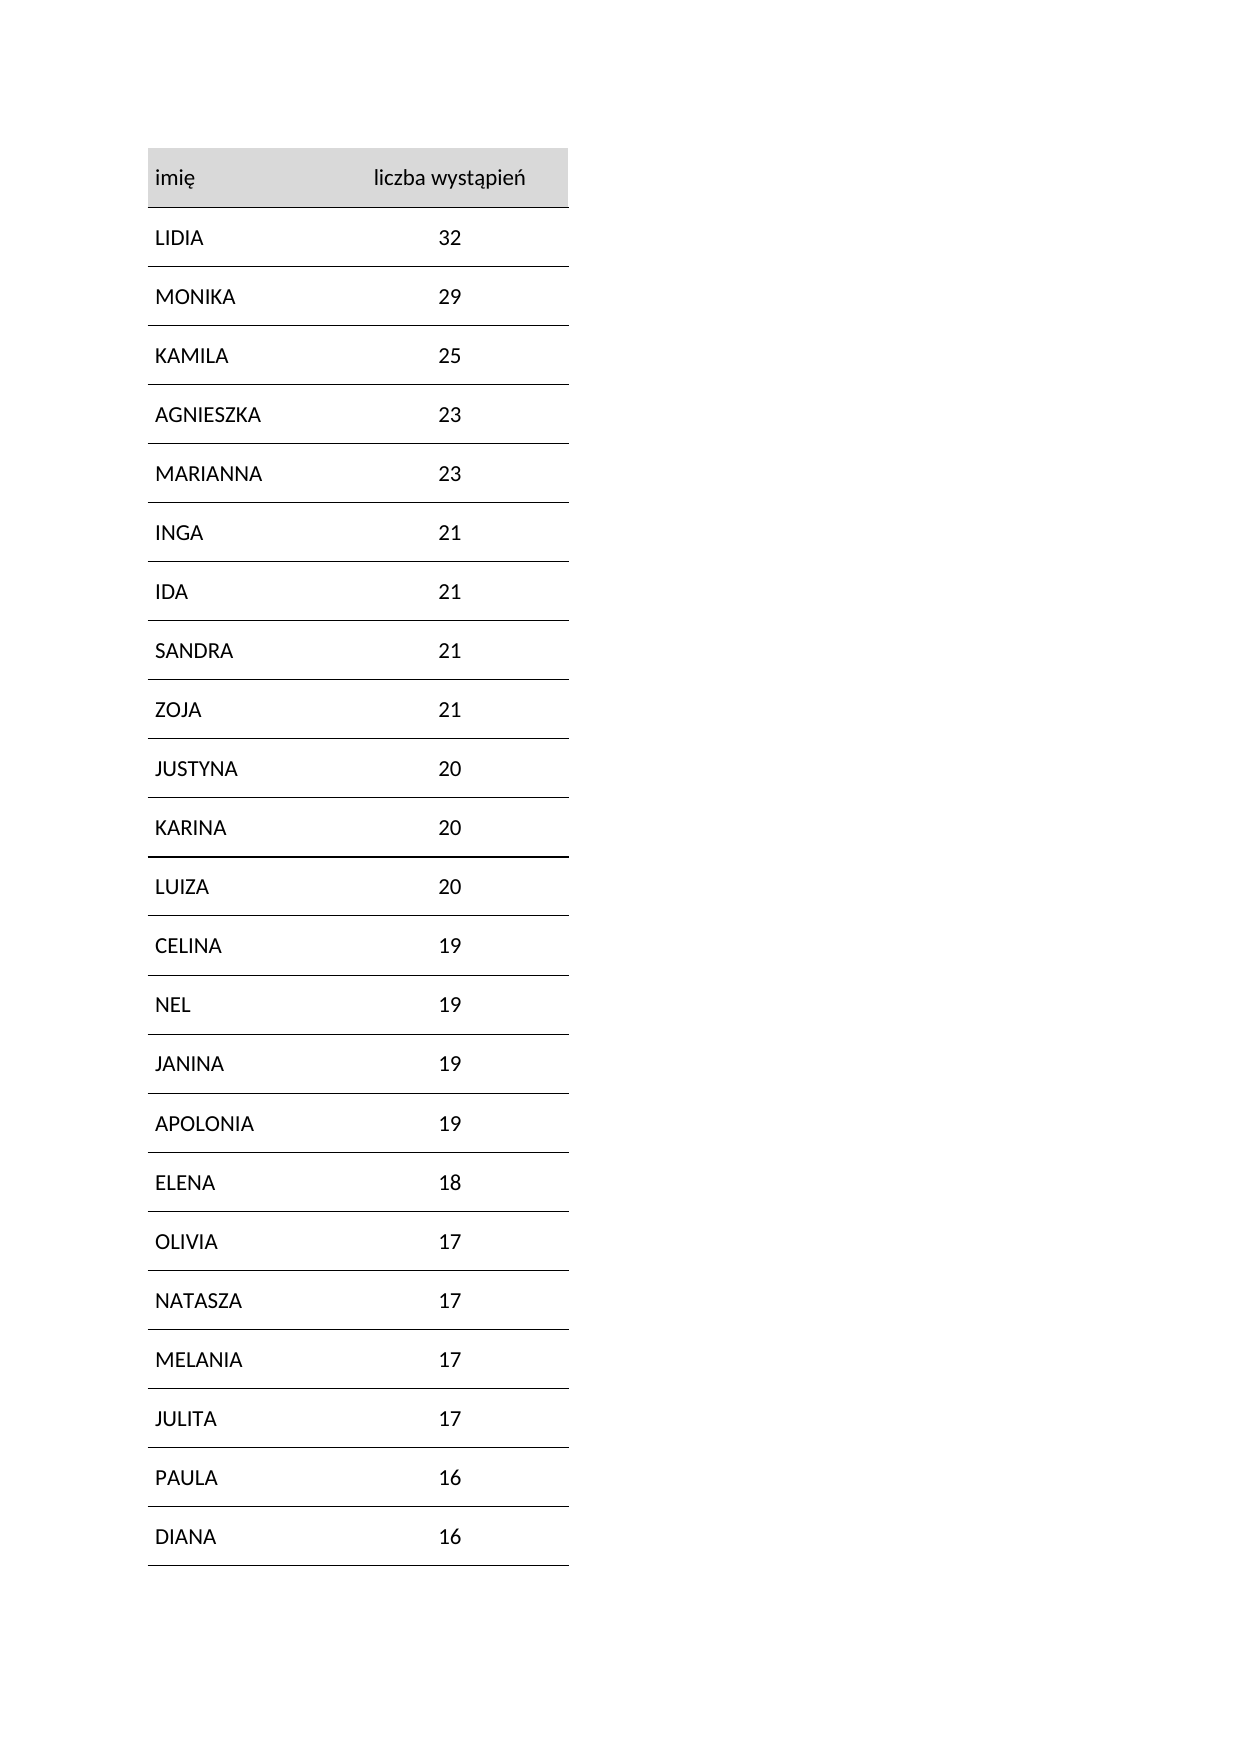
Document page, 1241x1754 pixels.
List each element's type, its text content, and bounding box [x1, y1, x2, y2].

table_cell 17 [331, 1271, 568, 1329]
table_cell 21 [331, 680, 568, 738]
table_cell 29 [331, 267, 568, 325]
table_cell SANDRA [148, 621, 331, 679]
table_cell ZOJA [148, 680, 331, 738]
table_cell 19 [331, 1094, 568, 1152]
table_cell MELANIA [148, 1330, 331, 1388]
table_cell 32 [331, 208, 568, 266]
table_cell CELINA [148, 916, 331, 974]
table_cell 25 [331, 326, 568, 384]
table_cell 19 [331, 976, 568, 1033]
table_header liczba wystąpień [331, 148, 568, 207]
table_cell 16 [331, 1507, 568, 1565]
table_cell 21 [331, 621, 568, 679]
table_cell 19 [331, 1035, 568, 1093]
table_cell AGNIESZKA [148, 385, 331, 443]
table_cell JULITA [148, 1389, 331, 1447]
table_cell DIANA [148, 1507, 331, 1565]
table_cell OLIVIA [148, 1212, 331, 1270]
table_cell 21 [331, 503, 568, 561]
table_cell JUSTYNA [148, 739, 331, 797]
table_cell NATASZA [148, 1271, 331, 1329]
table_cell 17 [331, 1389, 568, 1447]
table_cell 17 [331, 1212, 568, 1270]
table_cell KARINA [148, 798, 331, 856]
table_cell KAMILA [148, 326, 331, 384]
table_cell INGA [148, 503, 331, 561]
table_cell 23 [331, 444, 568, 502]
table_cell LUIZA [148, 858, 331, 915]
table_cell APOLONIA [148, 1094, 331, 1152]
table_cell 16 [331, 1448, 568, 1506]
table_cell JANINA [148, 1035, 331, 1093]
table_cell 18 [331, 1153, 568, 1211]
table_cell 17 [331, 1330, 568, 1388]
table_cell NEL [148, 976, 331, 1033]
table_cell MONIKA [148, 267, 331, 325]
table_cell 20 [331, 858, 568, 915]
table_cell ELENA [148, 1153, 331, 1211]
table_cell 20 [331, 739, 568, 797]
table_cell PAULA [148, 1448, 331, 1506]
table_header imię [148, 148, 331, 207]
table_cell MARIANNA [148, 444, 331, 502]
table_cell 19 [331, 916, 568, 974]
table_cell IDA [148, 562, 331, 620]
table_cell 20 [331, 798, 568, 856]
table_cell 21 [331, 562, 568, 620]
table_cell 23 [331, 385, 568, 443]
table_cell LIDIA [148, 208, 331, 266]
